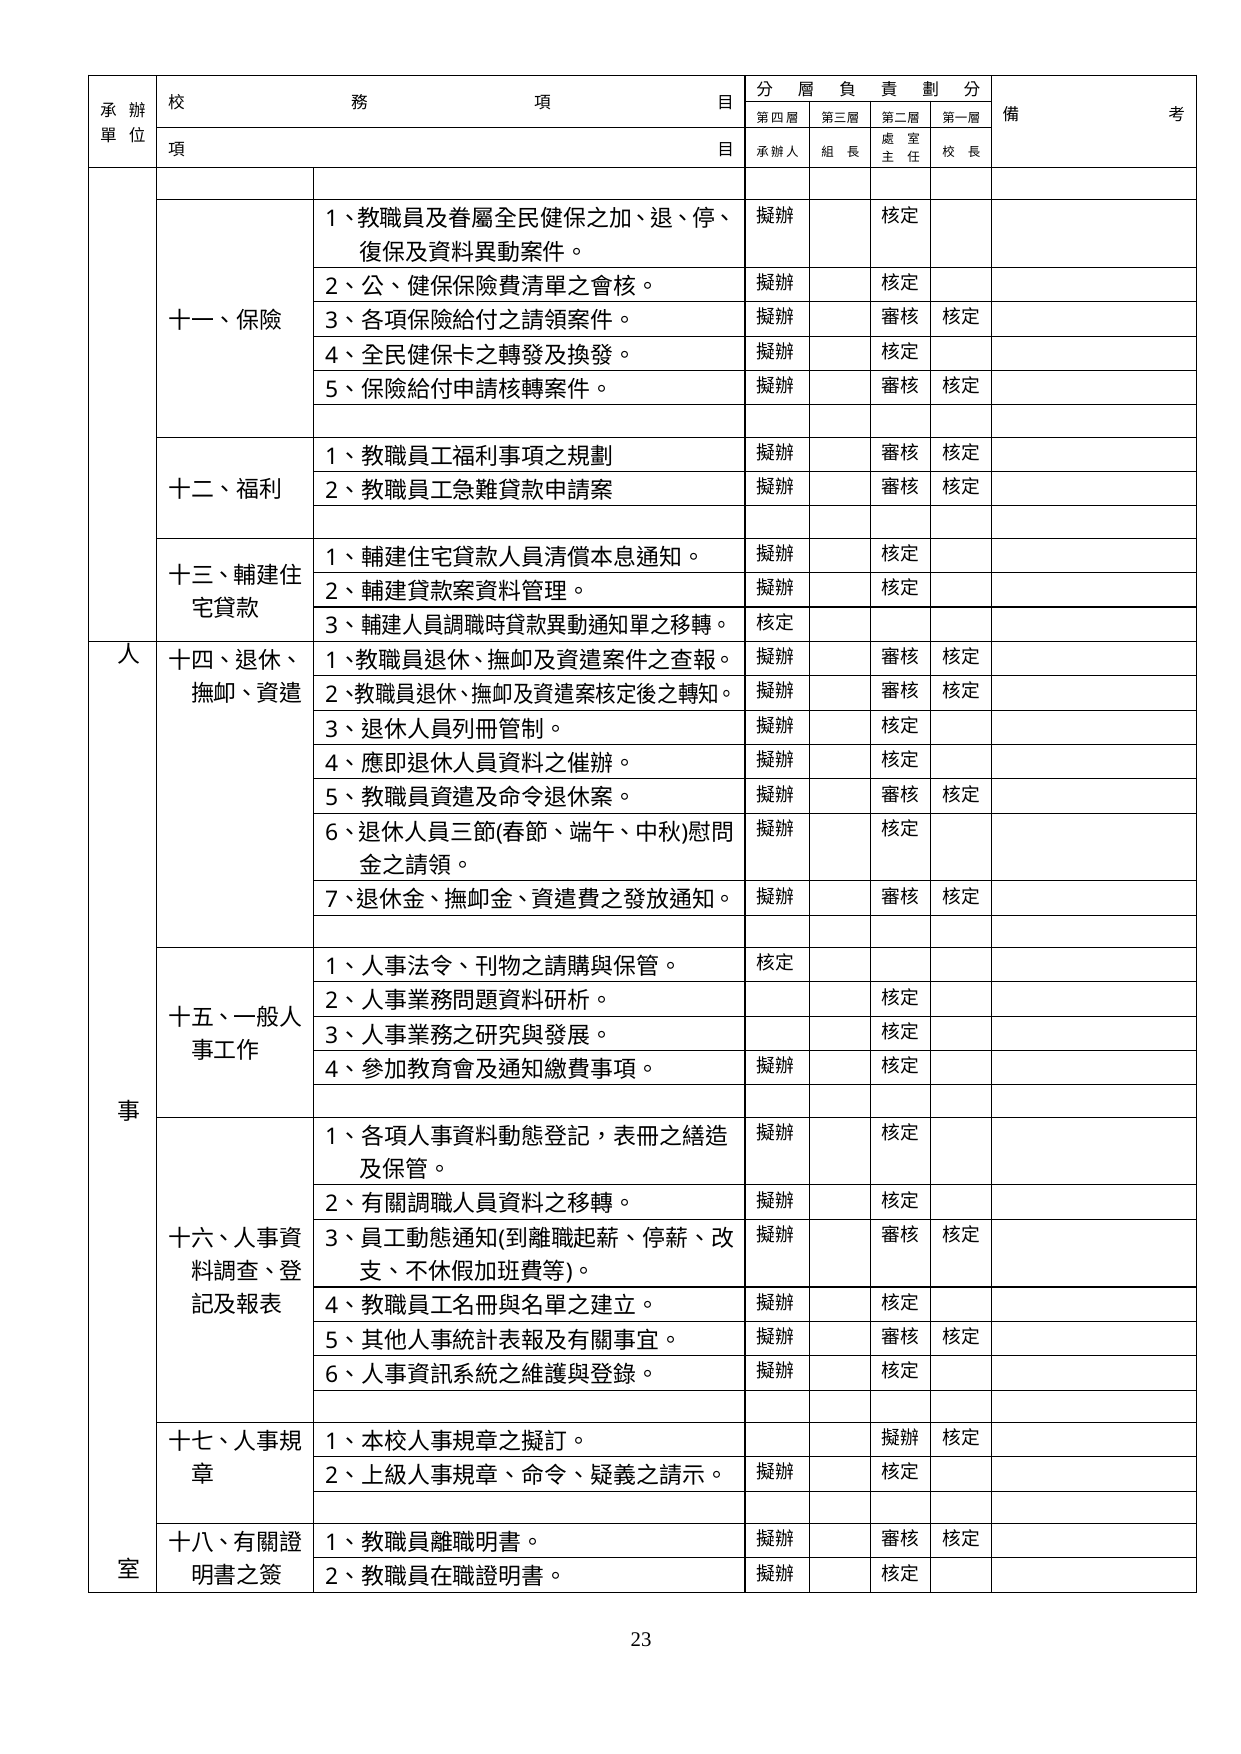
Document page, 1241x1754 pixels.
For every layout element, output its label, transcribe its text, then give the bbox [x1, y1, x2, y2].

table_cell 十八、有關證明書之簽 [157, 1524, 313, 1592]
table_cell [157, 168, 313, 199]
table_cell 擬辦 [746, 1220, 809, 1286]
table_cell 核定 [931, 472, 991, 505]
table_cell 第二層 [871, 102, 930, 127]
table_cell 4、應即退休人員資料之催辦。 [314, 745, 744, 778]
table_cell [810, 982, 870, 1016]
table_cell 核定 [871, 1356, 930, 1389]
table_cell [810, 1558, 870, 1592]
table_cell [810, 1051, 870, 1084]
table_cell 核定 [931, 779, 991, 813]
table_cell 十七、人事規章 [157, 1423, 313, 1523]
table_cell 核定 [871, 1558, 930, 1592]
table_cell 3、輔建人員調職時貸款異動通知單之移轉。 [314, 608, 744, 641]
table_cell [810, 539, 870, 572]
table_cell [931, 1051, 991, 1084]
table_cell [746, 506, 809, 538]
table_cell [992, 337, 1196, 370]
table_cell [810, 948, 870, 981]
table_cell [992, 268, 1196, 301]
table_cell 3、員工動態通知(到離職起薪、停薪、改支、不休假加班費等)。 [314, 1220, 744, 1286]
table_cell [810, 881, 870, 914]
table_cell [992, 539, 1196, 572]
table_cell 3、各項保險給付之請領案件。 [314, 302, 744, 336]
table_cell 1、人事法令、刊物之請購與保管。 [314, 948, 744, 981]
table_cell [810, 1457, 870, 1491]
table_cell [992, 371, 1196, 404]
table_cell 擬辦 [746, 1322, 809, 1355]
table_cell [810, 573, 870, 606]
table_cell [810, 438, 870, 471]
table_cell [746, 1017, 809, 1050]
table_cell 核定 [871, 268, 930, 301]
table_cell [931, 1457, 991, 1491]
table_cell 2、上級人事規章、命令、疑義之請示。 [314, 1457, 744, 1491]
table_cell 核定 [871, 814, 930, 880]
table_cell [810, 1423, 870, 1456]
table_cell [992, 1558, 1196, 1592]
table_cell [810, 1288, 870, 1321]
table_cell 擬辦 [746, 200, 809, 267]
table_cell 2、教職員退休、撫卹及資遣案核定後之轉知。 [314, 676, 744, 709]
table_cell [931, 1185, 991, 1219]
table_cell 擬辦 [746, 1288, 809, 1321]
table_cell 人事室 [89, 642, 156, 1592]
table_cell [992, 779, 1196, 813]
table_cell [871, 916, 930, 947]
table_cell 第一層 [931, 102, 991, 127]
table_cell 擬辦 [746, 1051, 809, 1084]
table_cell 審核 [871, 642, 930, 675]
table_cell 核定 [871, 573, 930, 606]
table_cell 核定 [871, 745, 930, 778]
table_cell [810, 405, 870, 437]
table_cell 核定 [746, 608, 809, 641]
table_cell 1、教職員離職明書。 [314, 1524, 744, 1557]
table_cell 審核 [871, 371, 930, 404]
table_cell [810, 337, 870, 370]
table_cell 核定 [931, 676, 991, 709]
table_cell 項目 [157, 128, 744, 167]
table_cell [931, 200, 991, 267]
table_cell [931, 711, 991, 744]
table_cell 審核 [871, 1524, 930, 1557]
table_cell [992, 472, 1196, 505]
table_header 承辦 單位 [89, 76, 156, 167]
table_cell 擬辦 [746, 779, 809, 813]
table_cell 擬辦 [746, 1457, 809, 1491]
table_cell 4、全民健保卡之轉發及換發。 [314, 337, 744, 370]
table_cell [931, 1288, 991, 1321]
table_cell [931, 1558, 991, 1592]
table_cell 2、教職員工急難貸款申請案 [314, 472, 744, 505]
table_cell 6、退休人員三節(春節、端午、中秋)慰問金之請領。 [314, 814, 744, 880]
table_cell [992, 1524, 1196, 1557]
table_cell [992, 1288, 1196, 1321]
table_cell 十五、一般人事工作 [157, 948, 313, 1117]
table_cell [746, 1085, 809, 1117]
table_cell 3、退休人員列冊管制。 [314, 711, 744, 744]
table_cell 擬辦 [746, 539, 809, 572]
table_cell [746, 982, 809, 1016]
table_cell [992, 745, 1196, 778]
table_cell 第三層 [810, 102, 870, 127]
table_cell 承辦人 [746, 128, 809, 167]
table_cell 6、人事資訊系統之維護與登錄。 [314, 1356, 744, 1389]
table_cell [314, 168, 744, 199]
table_cell [931, 608, 991, 641]
table_cell [931, 1118, 991, 1184]
table_cell [810, 916, 870, 947]
table_cell 核定 [931, 1423, 991, 1456]
table_cell 處室 主任 [871, 128, 930, 167]
table_cell [810, 200, 870, 267]
table_cell 核定 [871, 1118, 930, 1184]
table_cell 審核 [871, 1322, 930, 1355]
table_cell [931, 405, 991, 437]
table_cell [810, 676, 870, 709]
table_cell 審核 [871, 881, 930, 914]
table_cell 核定 [871, 539, 930, 572]
table_cell 2、有關調職人員資料之移轉。 [314, 1185, 744, 1219]
table_cell [314, 1391, 744, 1422]
table_cell [931, 814, 991, 880]
table_cell 第四層 [746, 102, 809, 127]
table_cell [810, 472, 870, 505]
table_cell [810, 371, 870, 404]
table_cell [992, 438, 1196, 471]
table_cell 審核 [871, 779, 930, 813]
table_cell 擬辦 [746, 1118, 809, 1184]
table_cell [810, 1085, 870, 1117]
table_cell 核定 [871, 711, 930, 744]
table_header 備考 [992, 76, 1196, 167]
table_cell 十四、退休、撫卹、資遣 [157, 642, 313, 947]
table_cell [992, 302, 1196, 336]
table_cell [89, 168, 156, 641]
table_cell [992, 948, 1196, 981]
table_cell 擬辦 [746, 1356, 809, 1389]
table_cell [810, 642, 870, 675]
table_cell [746, 916, 809, 947]
table_cell [314, 916, 744, 947]
table_cell [992, 573, 1196, 606]
table_cell 擬辦 [746, 1558, 809, 1592]
table_cell 擬辦 [746, 711, 809, 744]
table_cell [931, 506, 991, 538]
table_cell 核定 [931, 642, 991, 675]
table_cell [810, 1524, 870, 1557]
table_cell 1、教職員退休、撫卹及資遣案件之查報。 [314, 642, 744, 675]
table_cell [871, 168, 930, 199]
table_cell [931, 948, 991, 981]
table_cell [810, 1017, 870, 1050]
table_cell 擬辦 [746, 1185, 809, 1219]
table_header 分層負責劃分 [746, 76, 991, 101]
table_cell [871, 1492, 930, 1523]
table_cell 審核 [871, 1220, 930, 1286]
table_cell 核定 [871, 1051, 930, 1084]
table_cell [931, 1017, 991, 1050]
table_cell [871, 1085, 930, 1117]
table_cell [314, 405, 744, 437]
table_cell 核定 [871, 1457, 930, 1491]
table_cell 擬辦 [746, 268, 809, 301]
table_cell [931, 982, 991, 1016]
table_cell 5、保險給付申請核轉案件。 [314, 371, 744, 404]
table_cell 4、參加教育會及通知繳費事項。 [314, 1051, 744, 1084]
table_cell 十六、人事資料調查、登記及報表 [157, 1118, 313, 1422]
table_cell [871, 948, 930, 981]
table_cell [992, 168, 1196, 199]
table_cell [931, 168, 991, 199]
table_cell 1、教職員及眷屬全民健保之加、退、停、復保及資料異動案件。 [314, 200, 744, 267]
table_cell 核定 [931, 1322, 991, 1355]
table_cell [314, 1492, 744, 1523]
table_cell [746, 1423, 809, 1456]
table_cell 擬辦 [746, 573, 809, 606]
table_cell [810, 1492, 870, 1523]
table_cell 4、教職員工名冊與名單之建立。 [314, 1288, 744, 1321]
table_cell [871, 405, 930, 437]
table_cell 1、本校人事規章之擬訂。 [314, 1423, 744, 1456]
table_cell [992, 1492, 1196, 1523]
table_cell 2、教職員在職證明書。 [314, 1558, 744, 1592]
table_cell [810, 1220, 870, 1286]
table_cell [314, 1085, 744, 1117]
table_cell 擬辦 [746, 1524, 809, 1557]
table_cell 擬辦 [746, 337, 809, 370]
table_cell [931, 539, 991, 572]
table_cell 核定 [931, 371, 991, 404]
table_cell [992, 1423, 1196, 1456]
table_cell [810, 168, 870, 199]
table_cell 2、人事業務問題資料研析。 [314, 982, 744, 1016]
table_cell [871, 506, 930, 538]
table_cell 十一、保險 [157, 200, 313, 437]
table_cell 核定 [931, 1220, 991, 1286]
table_cell 擬辦 [746, 676, 809, 709]
table_cell 1、各項人事資料動態登記，表冊之繕造及保管。 [314, 1118, 744, 1184]
table_cell [810, 608, 870, 641]
table_cell [992, 608, 1196, 641]
table_cell [871, 1391, 930, 1422]
table_cell [810, 506, 870, 538]
table_cell [810, 745, 870, 778]
table_cell 審核 [871, 438, 930, 471]
table_cell [931, 1356, 991, 1389]
table_cell 2、公、健保保險費清單之會核。 [314, 268, 744, 301]
table_cell 核定 [746, 948, 809, 981]
table_cell [810, 1322, 870, 1355]
table_cell [314, 506, 744, 538]
table_cell [992, 1322, 1196, 1355]
table_cell 1、教職員工福利事項之規劃 [314, 438, 744, 471]
table_cell 核定 [871, 1185, 930, 1219]
table_cell 擬辦 [746, 642, 809, 675]
table_cell [992, 711, 1196, 744]
table_cell [810, 711, 870, 744]
table_cell [992, 405, 1196, 437]
table_cell 1、輔建住宅貸款人員清償本息通知。 [314, 539, 744, 572]
table_cell [931, 1492, 991, 1523]
table_cell 核定 [931, 302, 991, 336]
table_cell 擬辦 [746, 881, 809, 914]
table_cell 審核 [871, 472, 930, 505]
table_cell [810, 779, 870, 813]
table_cell 擬辦 [871, 1423, 930, 1456]
table_cell [992, 200, 1196, 267]
table_header 校務項目 [157, 76, 744, 127]
table_cell [992, 982, 1196, 1016]
table_cell 十二、福利 [157, 438, 313, 538]
table_cell [810, 1118, 870, 1184]
table_cell [810, 268, 870, 301]
table_cell [746, 1391, 809, 1422]
table_cell 核定 [871, 1017, 930, 1050]
table_cell [931, 1085, 991, 1117]
table_cell 審核 [871, 676, 930, 709]
table_cell [931, 573, 991, 606]
table_cell [992, 1356, 1196, 1389]
table_cell 組長 [810, 128, 870, 167]
table_cell [992, 1220, 1196, 1286]
table_cell [992, 1185, 1196, 1219]
table_cell [810, 1185, 870, 1219]
table_cell [992, 1085, 1196, 1117]
table_cell 核定 [931, 438, 991, 471]
table_cell [871, 608, 930, 641]
table_cell 5、其他人事統計表報及有關事宜。 [314, 1322, 744, 1355]
table_cell [810, 814, 870, 880]
table_cell 核定 [931, 1524, 991, 1557]
table_cell [931, 337, 991, 370]
table_cell [992, 1118, 1196, 1184]
table_cell 核定 [871, 1288, 930, 1321]
table_cell [992, 1457, 1196, 1491]
table_cell [810, 302, 870, 336]
table_cell 擬辦 [746, 302, 809, 336]
table_cell [992, 1051, 1196, 1084]
table_cell [992, 1017, 1196, 1050]
table_cell 核定 [871, 200, 930, 267]
table_cell 2、輔建貸款案資料管理。 [314, 573, 744, 606]
table_cell [746, 405, 809, 437]
table_cell [931, 268, 991, 301]
table_cell 5、教職員資遣及命令退休案。 [314, 779, 744, 813]
table_cell [992, 676, 1196, 709]
table_cell 7、退休金、撫卹金、資遣費之發放通知。 [314, 881, 744, 914]
table_cell 校長 [931, 128, 991, 167]
table_cell [992, 642, 1196, 675]
table_cell 十三、輔建住宅貸款 [157, 539, 313, 641]
table_cell 審核 [871, 302, 930, 336]
table_cell [992, 814, 1196, 880]
table_cell [992, 506, 1196, 538]
table_cell 擬辦 [746, 745, 809, 778]
table_cell 核定 [931, 881, 991, 914]
table_cell [746, 168, 809, 199]
table_cell 擬辦 [746, 438, 809, 471]
table_cell [992, 881, 1196, 914]
table_cell [931, 1391, 991, 1422]
table_cell 3、人事業務之研究與發展。 [314, 1017, 744, 1050]
table_cell 核定 [871, 337, 930, 370]
table_cell 核定 [871, 982, 930, 1016]
table_cell [931, 916, 991, 947]
table_cell [931, 745, 991, 778]
table_cell [746, 1492, 809, 1523]
table_cell 擬辦 [746, 814, 809, 880]
table_cell [810, 1356, 870, 1389]
table_cell 擬辦 [746, 371, 809, 404]
table_cell [810, 1391, 870, 1422]
table_cell [992, 916, 1196, 947]
table_cell 擬辦 [746, 472, 809, 505]
table_cell [992, 1391, 1196, 1422]
